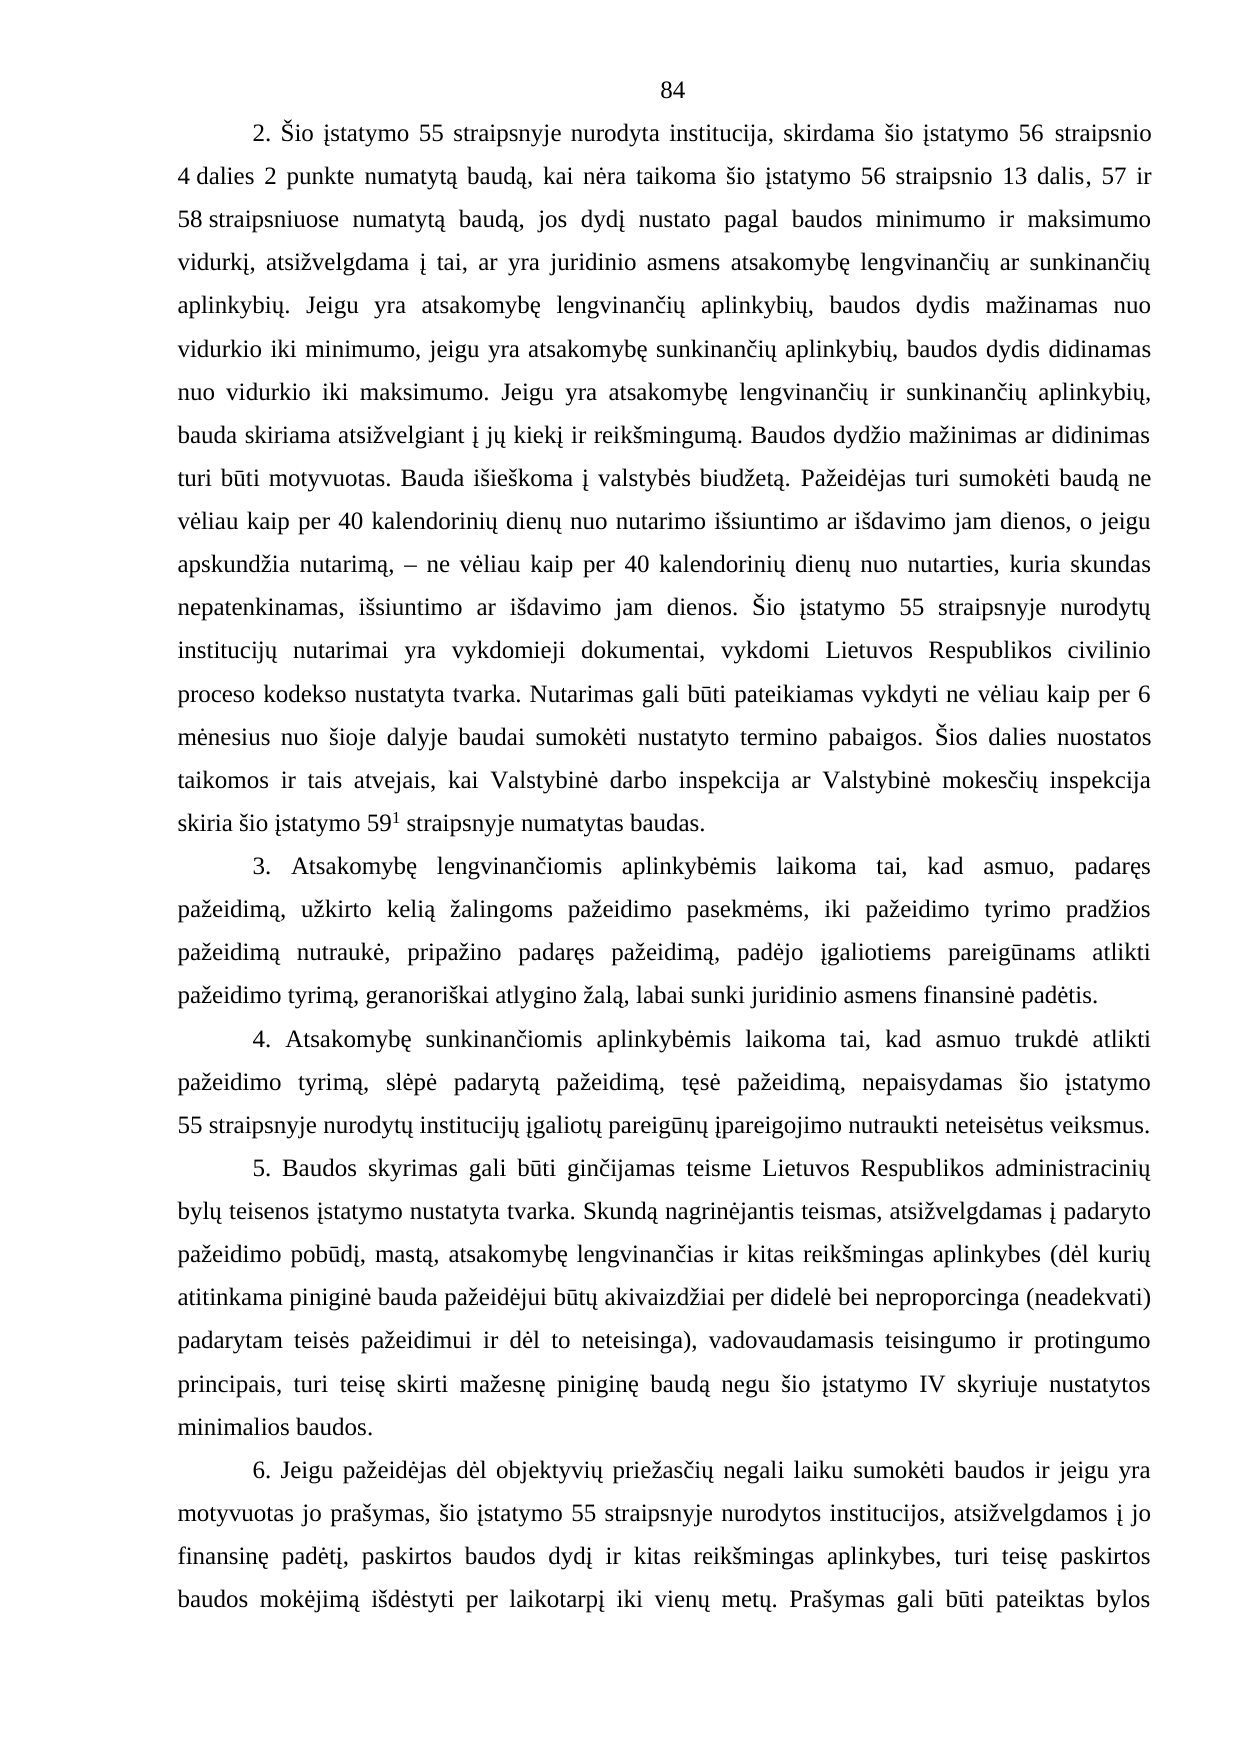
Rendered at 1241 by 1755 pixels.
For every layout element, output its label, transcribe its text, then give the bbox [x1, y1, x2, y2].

text 4. Atsakomybę sunkinančiomis aplinkybėmis laikoma tai, kad asmuo trukdė atlikti pažeidimo tyrimą, slėpė padarytą pažeidimą, tęsė pažeidimą, nepaisydamas šio įstatymo 55 straipsnyje nurodytų institucijų įgaliotų pareigūnų įpareigojimo nutraukti neteisėtus veiksmus. [177, 1024, 1152, 1139]
text 5. Baudos skyrimas gali būti ginčijamas teisme Lietuvos Respublikos administracinių bylų teisenos įstatymo nustatyta tvarka. Skundą nagrinėjantis teismas, atsižvelgdamas į padaryto pažeidimo pobūdį, mastą, atsakomybę lengvinančias ir kitas reikšmingas aplinkybes (dėl kurių atitinkama piniginė bauda pažeidėjui būtų akivaizdžiai per didelė bei neproporcinga (neadekvati) padarytam teisės pažeidimui ir dėl to neteisinga), vadovaudamasis teisingumo ir protingumo principais, turi teisę skirti mažesnę piniginę baudą negu šio įstatymo IV skyriuje nustatytos minimalios baudos. [177, 1153, 1152, 1441]
text 3. Atsakomybę lengvinančiomis aplinkybėmis laikoma tai, kad asmuo, padaręs pažeidimą, užkirto kelią žalingoms pažeidimo pasekmėms, iki pažeidimo tyrimo pradžios pažeidimą nutraukė, pripažino padaręs pažeidimą, padėjo įgaliotiems pareigūnams atlikti pažeidimo tyrimą, geranoriškai atlygino žalą, labai sunki juridinio asmens finansinė padėtis. [177, 851, 1152, 1009]
text 6. Jeigu pažeidėjas dėl objektyvių priežasčių negali laiku sumokėti baudos ir jeigu yra motyvuotas jo prašymas, šio įstatymo 55 straipsnyje nurodytos institucijos, atsižvelgdamos į jo finansinę padėtį, paskirtos baudos dydį ir kitas reikšmingas aplinkybes, turi teisę paskirtos baudos mokėjimą išdėstyti per laikotarpį iki vienų metų. Prašymas gali būti pateiktas bylos [177, 1455, 1152, 1613]
text 2. Šio įstatymo 55 straipsnyje nurodyta institucija, skirdama šio įstatymo 56 straipsnio 4 dalies 2 punkte numatytą baudą, kai nėra taikoma šio įstatymo 56 straipsnio 13 dalis, 57 ir 58 straipsniuose numatytą baudą, jos dydį nustato pagal baudos minimumo ir maksimumo vidurkį, atsižvelgdama į tai, ar yra juridinio asmens atsakomybę lengvinančių ar sunkinančių aplinkybių. Jeigu yra atsakomybę lengvinančių aplinkybių, baudos dydis mažinamas nuo vidurkio iki minimumo, jeigu yra atsakomybę sunkinančių aplinkybių, baudos dydis didinamas nuo vidurkio iki maksimumo. Jeigu yra atsakomybę lengvinančių ir sunkinančių aplinkybių, bauda skiriama atsižvelgiant į jų kiekį ir reikšmingumą. Baudos dydžio mažinimas ar didinimas turi būti motyvuotas. Bauda išieškoma į valstybės biudžetą. Pažeidėjas turi sumokėti baudą ne vėliau kaip per 40 kalendorinių dienų nuo nutarimo išsiuntimo ar išdavimo jam dienos, o jeigu apskundžia nutarimą, – ne vėliau kaip per 40 kalendorinių dienų nuo nutarties, kuria skundas nepatenkinamas, išsiuntimo ar išdavimo jam dienos. Šio įstatymo 55 straipsnyje nurodytų institucijų nutarimai yra vykdomieji dokumentai, vykdomi Lietuvos Respublikos civilinio proceso kodekso nustatyta tvarka. Nutarimas gali būti pateikiamas vykdyti ne vėliau kaip per 6 mėnesius nuo šioje dalyje baudai sumokėti nustatyto termino pabaigos. Šios dalies nuostatos taikomos ir tais atvejais, kai Valstybinė darbo inspekcija ar Valstybinė mokesčių inspekcija skiria šio įstatymo 591 straipsnyje numatytas baudas. [177, 118, 1152, 837]
